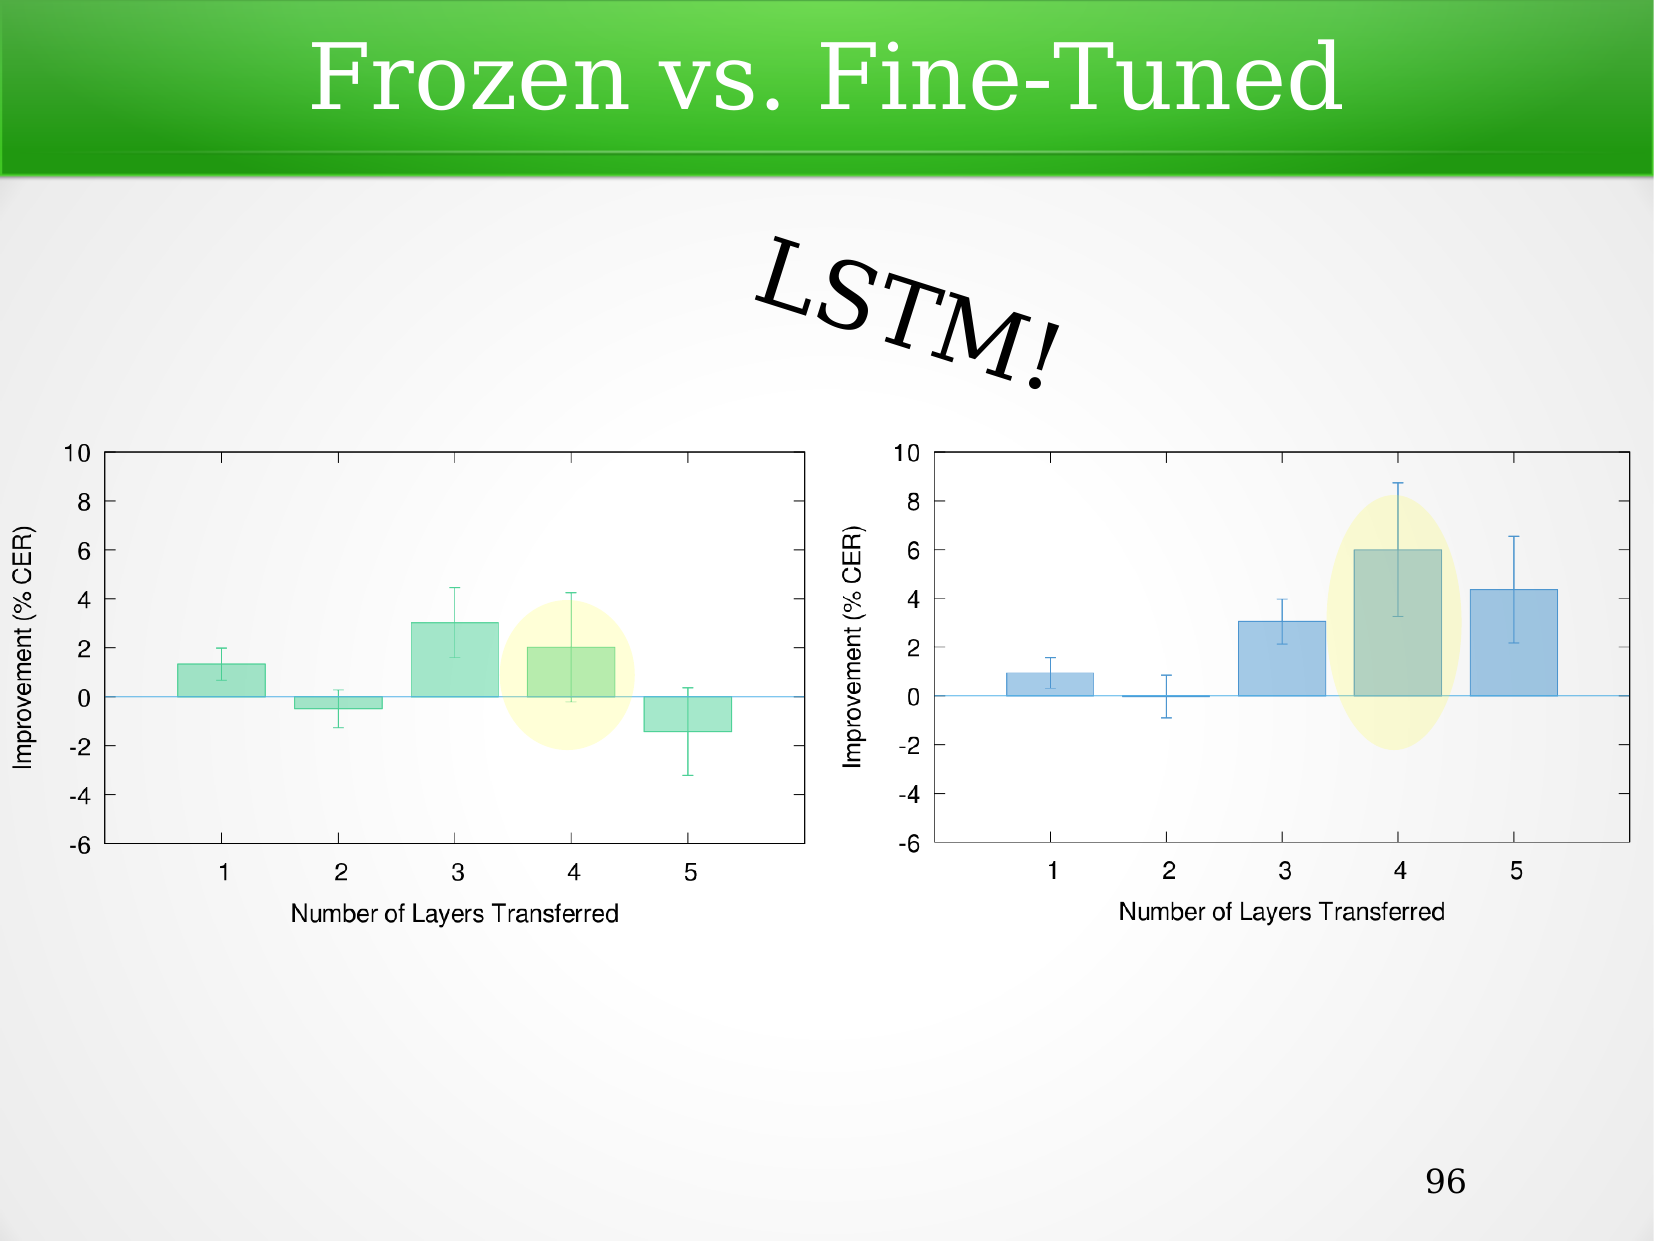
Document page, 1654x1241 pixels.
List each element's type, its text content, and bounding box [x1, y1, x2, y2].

text_box [1326, 495, 1462, 751]
text_box LSTM! [728, 217, 1061, 415]
text_box [499, 600, 635, 751]
title Frozen vs. Fine-Tuned [82, 11, 1571, 154]
picture [0, 0, 1654, 1241]
